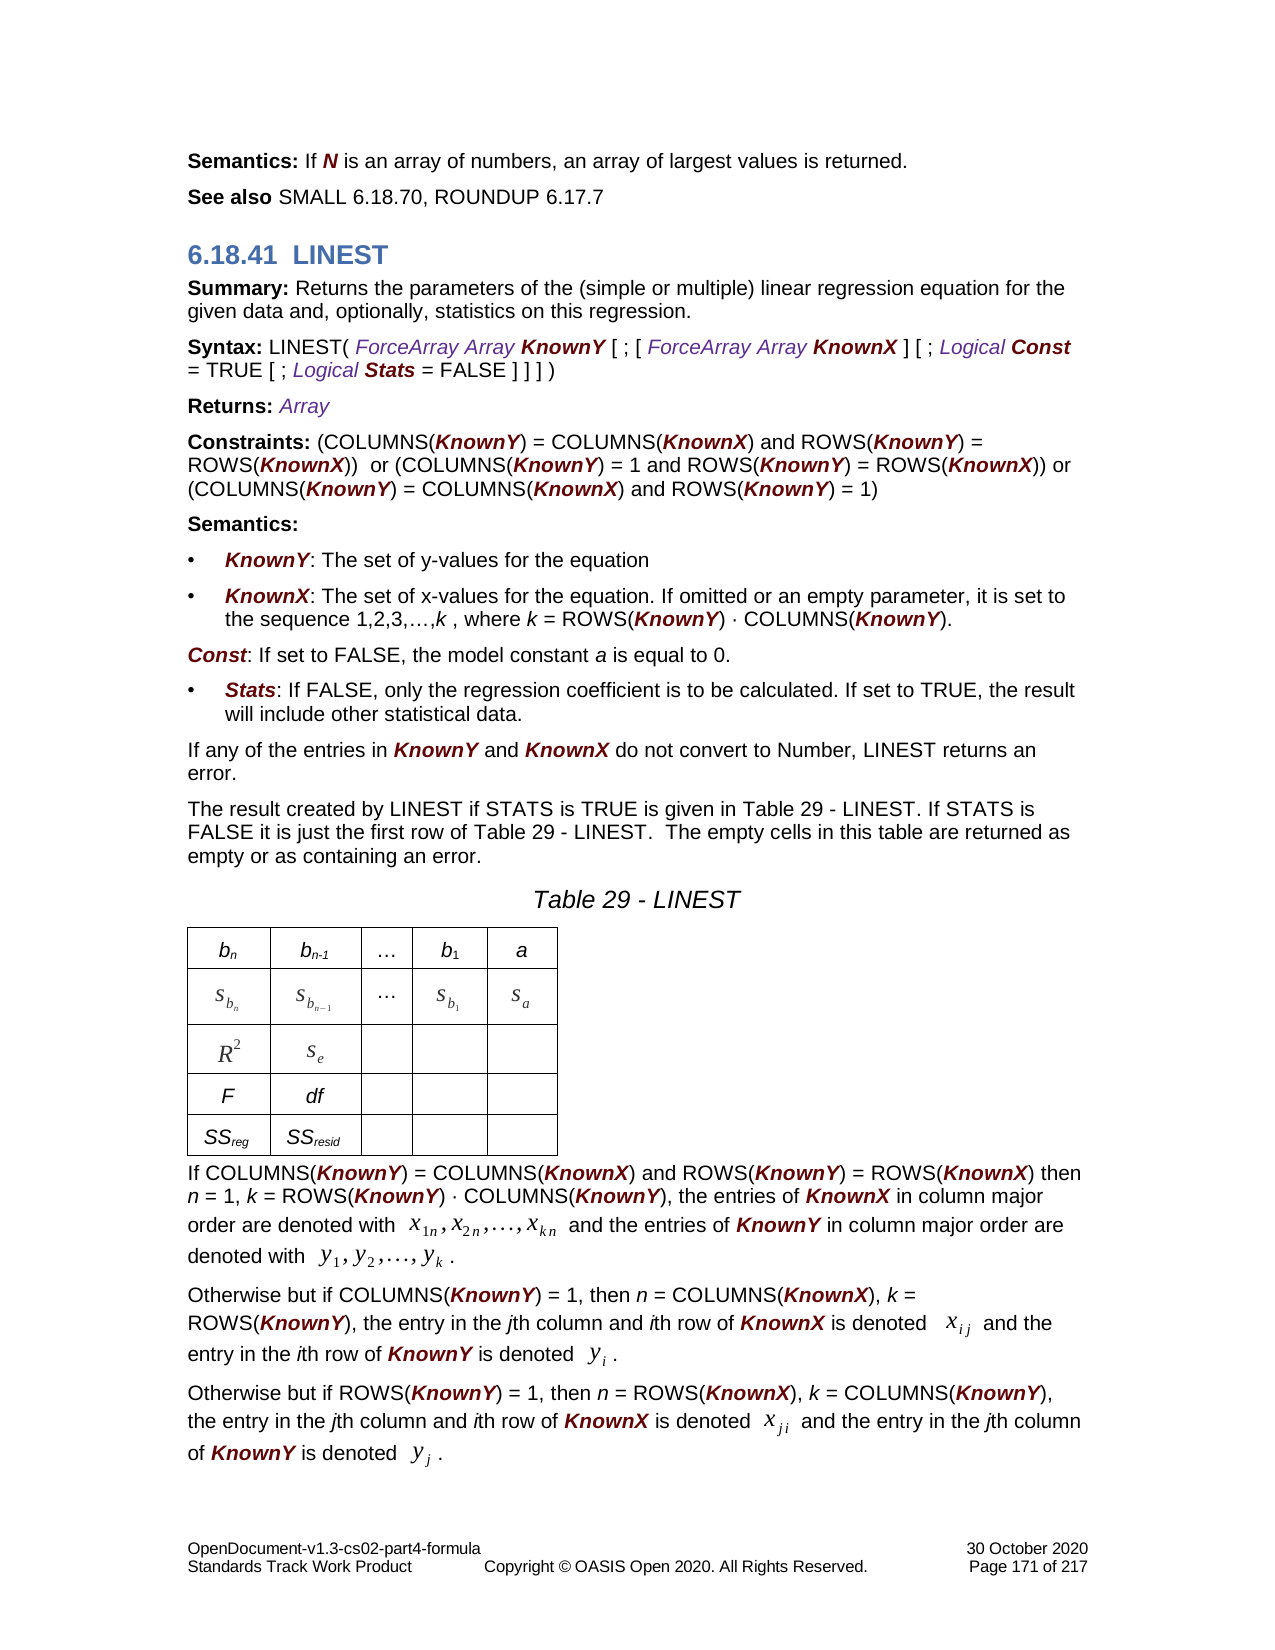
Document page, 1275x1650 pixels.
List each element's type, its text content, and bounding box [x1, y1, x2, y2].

table_cell [488, 1074, 557, 1114]
table_cell [271, 1025, 361, 1073]
table_header … [362, 928, 412, 968]
table_cell [188, 1025, 270, 1073]
table_header b1 [413, 928, 487, 968]
table_cell SSresid [271, 1115, 361, 1155]
text Table 29 - LINEST [187, 886, 1088, 914]
table_cell [271, 969, 361, 1024]
text See also SMALL 6.18.70, ROUNDUP 6.17.7 [187, 186, 1088, 209]
table_cell [488, 969, 557, 1024]
table_cell [413, 1115, 487, 1155]
table_cell SSreg [188, 1115, 270, 1155]
table_cell df [271, 1074, 361, 1114]
list Stats: If FALSE, only the regression coefficient is to be calculated. If set to TRUE, the result will include other statistical data. [187, 679, 1088, 726]
table_cell [188, 969, 270, 1024]
list KnownY: The set of y-values for the equation [187, 548, 1088, 572]
text Summary: Returns the parameters of the (simple or multiple) linear regression equation for the given data and, optionally, statistics on this regression. [187, 276, 1088, 323]
table_cell [488, 1115, 557, 1155]
list KnownX: The set of x-values for the equation. If omitted or an empty parameter, it is set to the sequence 1,2,3,…,k , where k = ROWS(KnownY) ∙ COLUMNS(KnownY). [187, 584, 1088, 631]
text The result created by LINEST if STATS is TRUE is given in Table 29 - LINEST. If STATS is FALSE it is just the first row of Table 29 - LINEST. The empty cells in this table are returned as empty or as containing an error. [187, 797, 1088, 868]
table_header bn-1 [271, 928, 361, 968]
text Otherwise but if COLUMNS(KnownY) = 1, then n = COLUMNS(KnownX), k = ROWS(KnownY), the entry in the jth column and ith row of KnownX is denoted and the entry in the ith row of KnownY is denoted . [187, 1283, 1088, 1369]
text Semantics: If N is an array of numbers, an array of largest values is returned. [187, 150, 1088, 173]
table_header bn [188, 928, 270, 968]
text Otherwise but if ROWS(KnownY) = 1, then n = ROWS(KnownX), k = COLUMNS(KnownY), the entry in the jth column and ith row of KnownX is denoted and the entry in the jth column of KnownY is denoted . [187, 1381, 1088, 1468]
text Constraints: (COLUMNS(KnownY) = COLUMNS(KnownX) and ROWS(KnownY) = ROWS(KnownX)) or (COLUMNS(KnownY) = 1 and ROWS(KnownY) = ROWS(KnownX)) or (COLUMNS(KnownY) = COLUMNS(KnownX) and ROWS(KnownY) = 1) [187, 430, 1088, 501]
table_cell [488, 1025, 557, 1073]
table_cell [362, 1074, 412, 1114]
text Syntax: LINEST( ForceArray Array KnownY [ ; [ ForceArray Array KnownX ] [ ; Logical Const = TRUE [ ; Logical Stats = FALSE ] ] ] ) [187, 335, 1088, 382]
text If COLUMNS(KnownY) = COLUMNS(KnownX) and ROWS(KnownY) = ROWS(KnownX) then n = 1, k = ROWS(KnownY) ∙ COLUMNS(KnownY), the entries of KnownX in column major order are denoted with and the entries of KnownY in column major order are denoted with . [187, 1161, 1088, 1271]
table_cell [413, 1074, 487, 1114]
text If any of the entries in KnownY and KnownX do not convert to Number, LINEST returns an error. [187, 738, 1088, 785]
table_header a [488, 928, 557, 968]
table_cell F [188, 1074, 270, 1114]
text Const: If set to FALSE, the model constant a is equal to 0. [187, 643, 1088, 667]
table_cell [413, 969, 487, 1024]
table_cell [413, 1025, 487, 1073]
table_cell [362, 1115, 412, 1155]
text Returns: Array [187, 394, 1088, 418]
table_cell … [362, 969, 412, 1024]
subtitle LINEST [187, 240, 1088, 270]
text Semantics: [187, 513, 1088, 536]
table_cell [362, 1025, 412, 1073]
